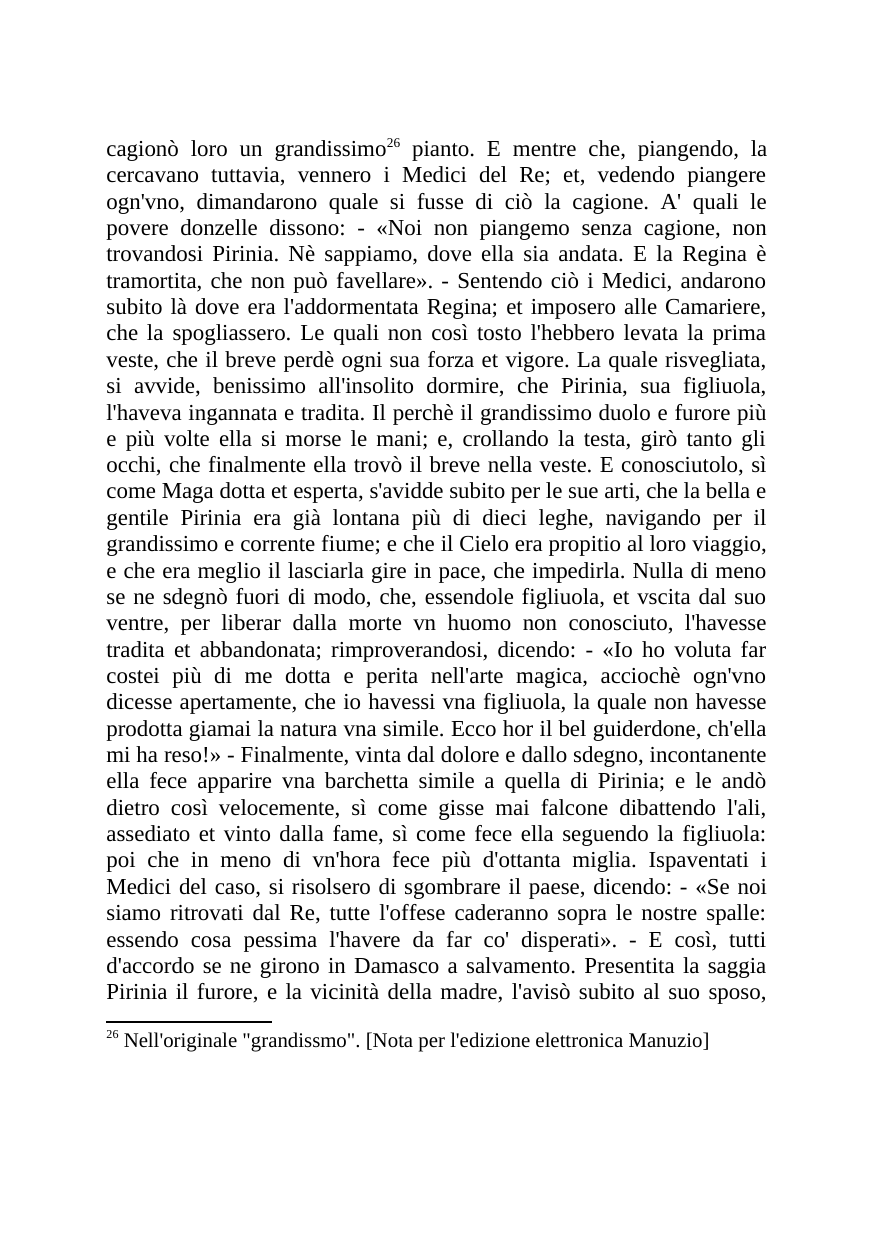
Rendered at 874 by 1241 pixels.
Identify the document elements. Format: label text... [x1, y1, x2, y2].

text Nell'originale "grandissmo". [Nota per l'edizione elettronica Manuzio] [106, 1028, 768, 1052]
text cagionò loro un grandissimo pianto. E mentre che, piangendo, la cercavano tuttavia, vennero i Medici del Re; et, vedendo piangere ogn'vno, dimandarono quale si fusse di ciò la cagione. A' quali le povere donzelle dissono: - «Noi non piangemo senza cagione, non trovandosi Pirinia. Nè sappiamo, dove ella sia andata. E la Regina è tramortita, che non può favellare». - Sentendo ciò i Medici, andarono subito là dove era l'addormentata Regina; et imposero alle Camariere, che la spogliassero. Le quali non così tosto l'hebbero levata la prima veste, che il breve perdè ogni sua forza et vigore. La quale risvegliata, si avvide, benissimo all'insolito dormire, che Pirinia, sua figliuola, l'haveva ingannata e tradita. Il perchè il grandissimo duolo e furore più e più volte ella si morse le mani; e, crollando la testa, girò tanto gli occhi, che finalmente ella trovò il breve nella veste. E conosciutolo, sì come Maga dotta et esperta, s'avidde subito per le sue arti, che la bella e gentile Pirinia era già lontana più di dieci leghe, navigando per il grandissimo e corrente fiume; e che il Cielo era propitio al loro viaggio, e che era meglio il lasciarla gire in pace, che impedirla. Nulla di meno se ne sdegnò fuori di modo, che, essendole figliuola, et vscita dal suo ventre, per liberar dalla morte vn huomo non conosciuto, l'havesse tradita et abbandonata; rimproverandosi, dicendo: - «Io ho voluta far costei più di me dotta e perita nell'arte magica, acciochè ogn'vno dicesse apertamente, che io havessi vna figliuola, la quale non havesse prodotta giamai la natura vna simile. Ecco hor il bel guiderdone, ch'ella mi ha reso!» - Finalmente, vinta dal dolore e dallo sdegno, incontanente ella fece apparire vna barchetta simile a quella di Pirinia; e le andò dietro così velocemente, sì come gisse mai falcone dibattendo l'ali, assediato et vinto dalla fame, sì come fece ella seguendo la figliuola: poi che in meno di vn'hora fece più d'ottanta miglia. Ispaventati i Medici del caso, si risolsero di sgombrare il paese, dicendo: - «Se noi siamo ritrovati dal Re, tutte l'offese caderanno sopra le nostre spalle: essendo cosa pessima l'havere da far co' disperati». - E così, tutti d'accordo se ne girono in Damasco a salvamento. Presentita la saggia Pirinia il furore, e la vicinità della madre, l'avisò subito al suo sposo, [106, 135, 768, 1005]
